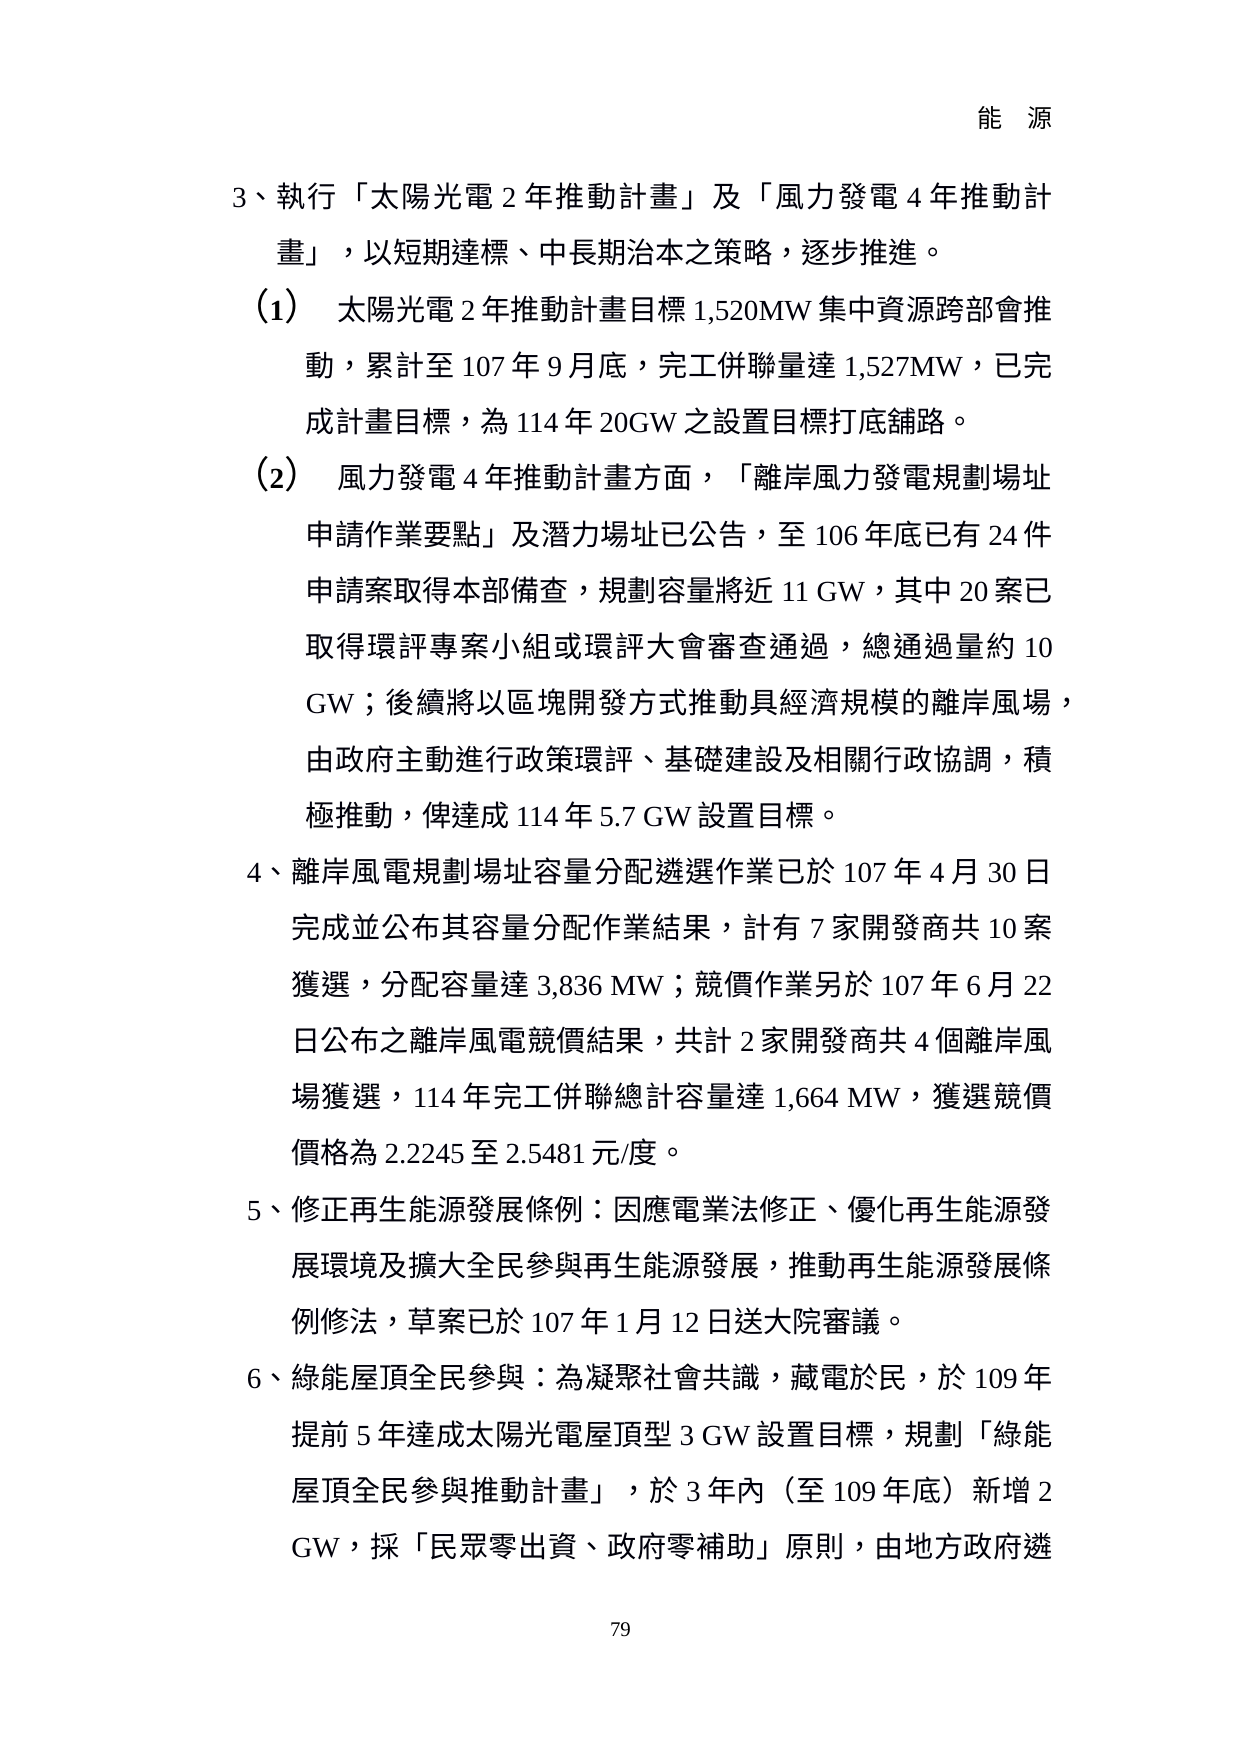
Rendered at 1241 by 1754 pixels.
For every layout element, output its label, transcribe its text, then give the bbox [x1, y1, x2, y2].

list 綠能屋頂全民參與：為凝聚社會共識，藏電於民，於109年提前5年達成太陽光電屋頂型3 GW設置目標，規劃「綠能屋頂全民參與推動計畫」，於3年內（至109年底）新增2 GW，採「民眾零出資、政府零補助」原則，由地方政府遴 [247, 1344, 1053, 1569]
list 執行「太陽光電2年推動計畫」及「風力發電4年推動計畫」，以短期達標、中長期治本之策略，逐步推進。 [232, 162, 1053, 275]
list 太陽光電2年推動計畫目標1,520MW集中資源跨部會推動，累計至107年9月底，完工併聯量達1,527MW，已完成計畫目標，為114年20GW之設置目標打底舖路。 [232, 275, 1053, 444]
list 離岸風電規劃場址容量分配遴選作業已於107年4月30日完成並公布其容量分配作業結果，計有7家開發商共10案獲選，分配容量達3,836 MW；競價作業另於107年6月22日公布之離岸風電競價結果，共計2家開發商共4個離岸風場獲選，114年完工併聯總計容量達1,664 MW，獲選競價價格為2.2245至2.5481元/度。 [247, 837, 1053, 1175]
list 修正再生能源發展條例：因應電業法修正、優化再生能源發展環境及擴大全民參與再生能源發展，推動再生能源發展條例修法，草案已於107年1月12日送大院審議。 [247, 1175, 1053, 1344]
list 風力發電4年推動計畫方面，「離岸風力發電規劃場址申請作業要點」及潛力場址已公告，至106年底已有24件申請案取得本部備查，規劃容量將近11 GW，其中20案已取得環評專案小組或環評大會審查通過，總通過量約10 GW；後續將以區塊開發方式推動具經濟規模的離岸風場，由政府主動進行政策環評、基礎建設及相關行政協調，積極推動，俾達成114年5.7 GW設置目標。 [232, 444, 1053, 837]
